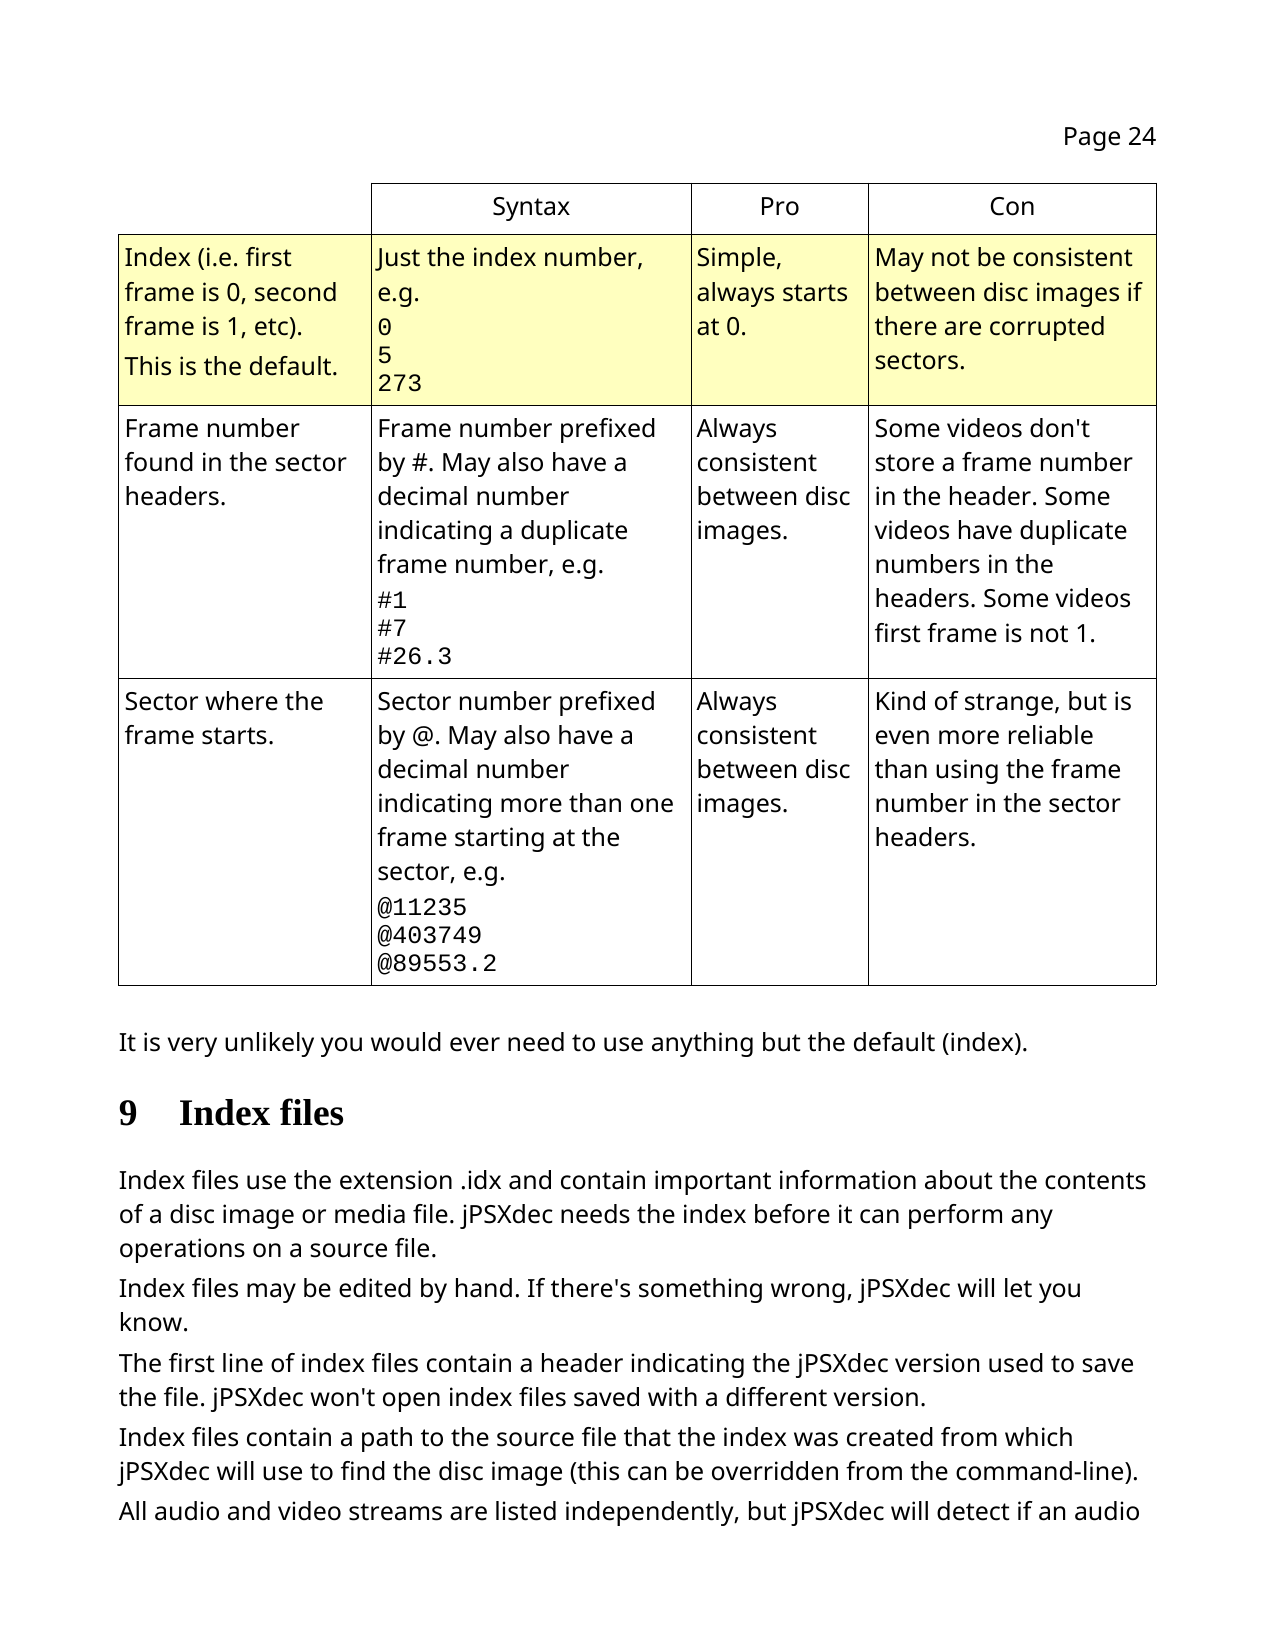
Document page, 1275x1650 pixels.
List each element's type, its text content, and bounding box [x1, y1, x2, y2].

table_cell Sector number prefixed by @. May also have a decimal number indicating more than one frame starting at the sector, e.g. @11235 @403749 @89553.2 [372, 679, 691, 985]
table_cell Frame number prefixed by #. May also have a decimal number indicating a duplicate frame number, e.g. #1 #7 #26.3 [372, 406, 691, 678]
subtitle Index files [118, 1090, 1156, 1133]
text Index files use the extension .idx and contain important information about the contents of a disc image or media file. jPSXdec needs the index before it can perform any operations on a source file. [118, 1163, 1156, 1265]
table_header [119, 183, 371, 234]
table_cell Always consistent between disc images. [692, 406, 868, 678]
table_cell May not be consistent between disc images if there are corrupted sectors. [869, 235, 1156, 405]
table_cell Kind of strange, but is even more reliable than using the frame number in the sector headers. [869, 679, 1156, 985]
table_cell Always consistent between disc images. [692, 679, 868, 985]
table_header Pro [692, 184, 868, 234]
table_cell Simple, always starts at 0. [692, 235, 868, 405]
text It is very unlikely you would ever need to use anything but the default (index). [118, 1025, 1156, 1059]
table_cell Just the index number, e.g. 0 5 273 [372, 235, 691, 405]
text Index files may be edited by hand. If there's something wrong, jPSXdec will let you know. [118, 1271, 1156, 1339]
table_cell Frame number found in the sector headers. [119, 406, 371, 678]
table_header Con [869, 184, 1156, 234]
text All audio and video streams are listed independently, but jPSXdec will detect if an audio [118, 1493, 1156, 1528]
table_cell Sector where the frame starts. [119, 679, 371, 985]
text The first line of index files contain a header indicating the jPSXdec version used to save the file. jPSXdec won't open index files saved with a different version. [118, 1345, 1156, 1413]
table_cell Some videos don't store a frame number in the header. Some videos have duplicate numbers in the headers. Some videos first frame is not 1. [869, 406, 1156, 678]
table_header Syntax [372, 184, 691, 234]
table_cell Index (i.e. first frame is 0, second frame is 1, etc). This is the default. [119, 235, 371, 405]
text Index files contain a path to the source file that the index was created from which jPSXdec will use to find the disc image (this can be overridden from the command-line). [118, 1419, 1156, 1487]
